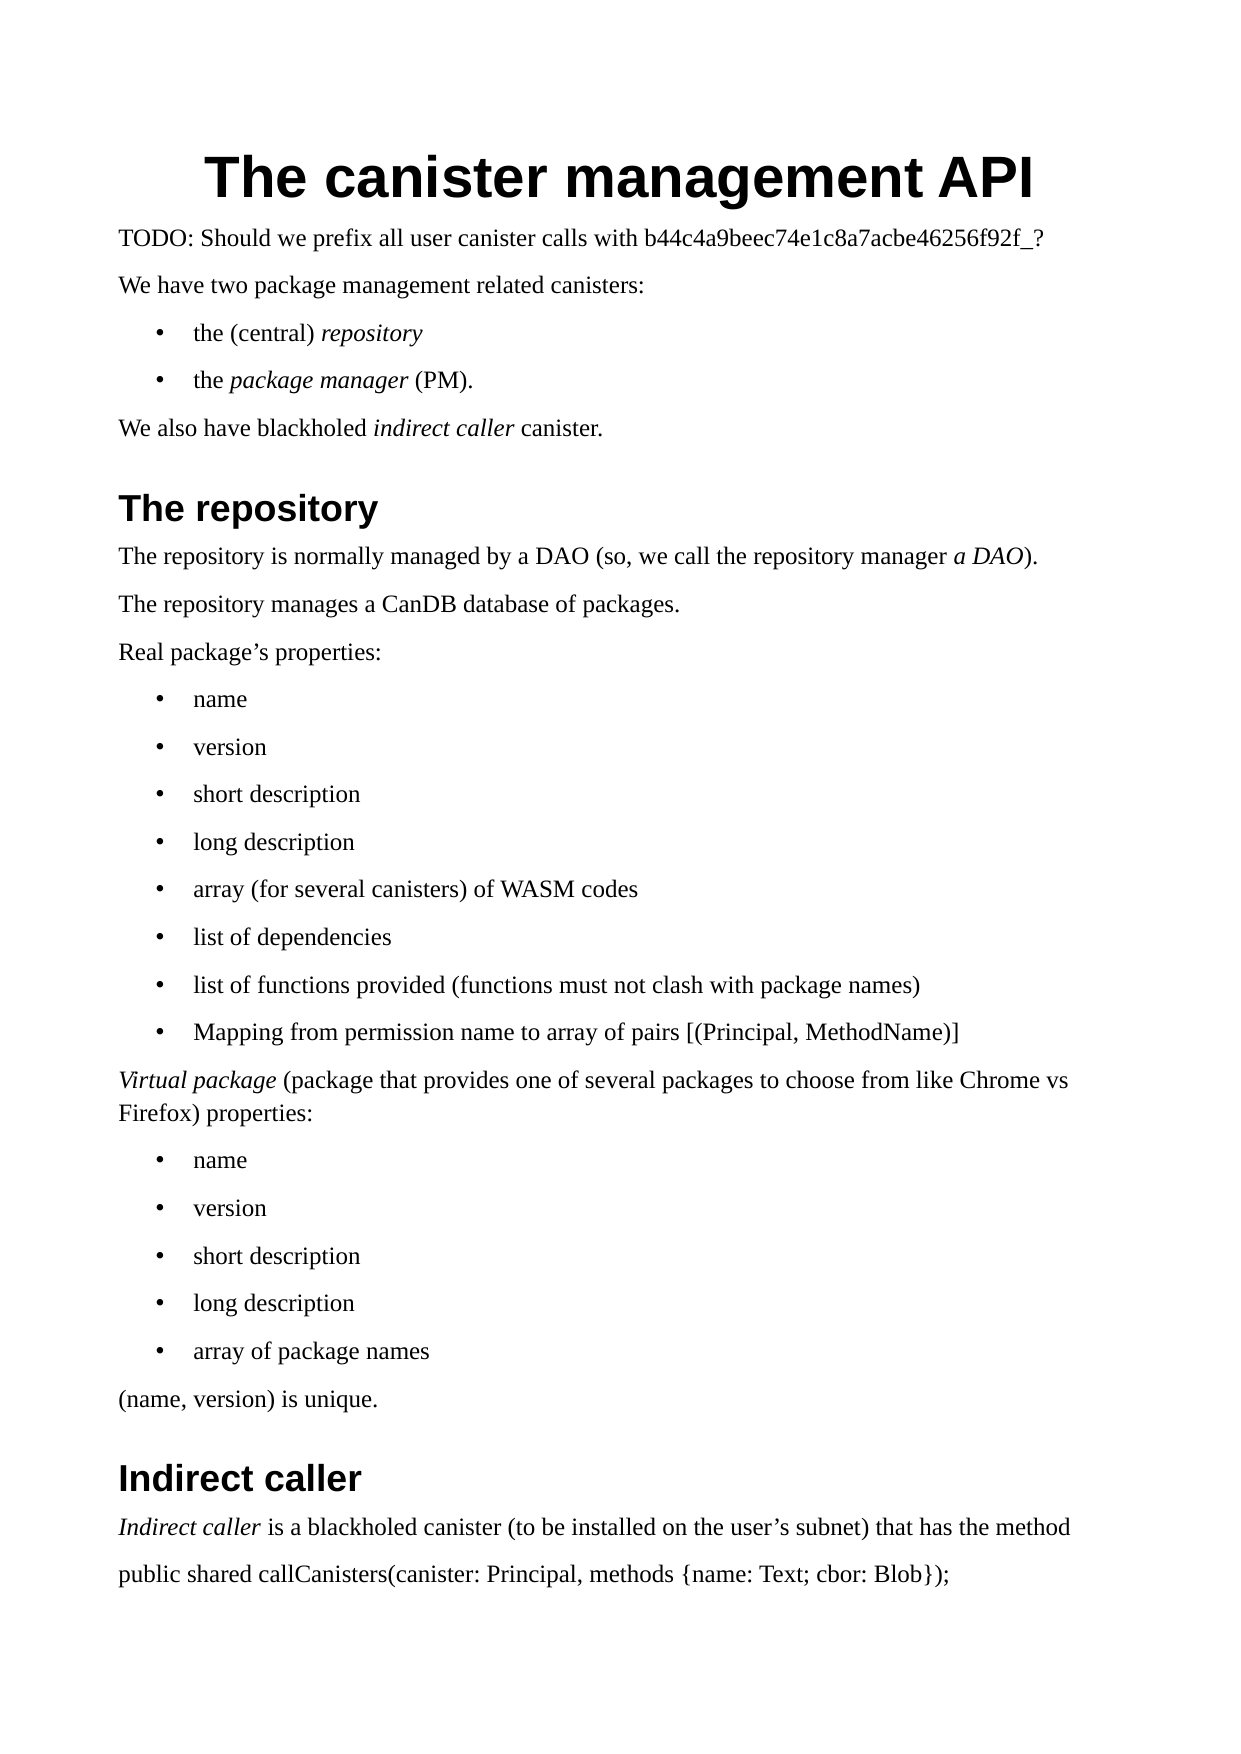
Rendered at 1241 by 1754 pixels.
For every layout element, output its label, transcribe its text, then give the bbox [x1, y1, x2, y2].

list list of functions provided (functions must not clash with package names) [156, 970, 1122, 998]
list long description [156, 1288, 1122, 1317]
list list of dependencies [156, 922, 1122, 951]
list short description [156, 1241, 1122, 1269]
text public shared callCanisters(canister: Principal, methods {name: Text; cbor: Blob}); [118, 1559, 1122, 1588]
text Indirect caller is a blackholed canister (to be installed on the user’s subnet) that has the method [118, 1512, 1122, 1541]
list version [156, 1193, 1122, 1222]
text We also have blackholed indirect caller canister. [118, 413, 1122, 442]
text TODO: Should we prefix all user canister calls with b44c4a9beec74e1c8a7acbe46256f92f_? [118, 223, 1122, 251]
title The canister management API [118, 143, 1122, 210]
list long description [156, 827, 1122, 856]
list the (central) repository [156, 318, 1122, 347]
subtitle The repository [118, 486, 1122, 529]
list array of package names [156, 1336, 1122, 1365]
text The repository is normally managed by a DAO (so, we call the repository manager a DAO). [118, 541, 1122, 570]
list short description [156, 779, 1122, 808]
list array (for several canisters) of WASM codes [156, 874, 1122, 903]
list name [156, 1146, 1122, 1174]
list name [156, 684, 1122, 713]
subtitle Indirect caller [118, 1456, 1122, 1499]
text Virtual package (package that provides one of several packages to choose from like Chrome vs Firefox) properties: [118, 1065, 1122, 1127]
list the package manager (PM). [156, 366, 1122, 394]
text (name, version) is unique. [118, 1384, 1122, 1412]
text Real package’s properties: [118, 637, 1122, 665]
text The repository manages a CanDB database of packages. [118, 589, 1122, 618]
text We have two package management related canisters: [118, 270, 1122, 299]
list Mapping from permission name to array of pairs [(Principal, MethodName)] [156, 1017, 1122, 1046]
list version [156, 732, 1122, 761]
